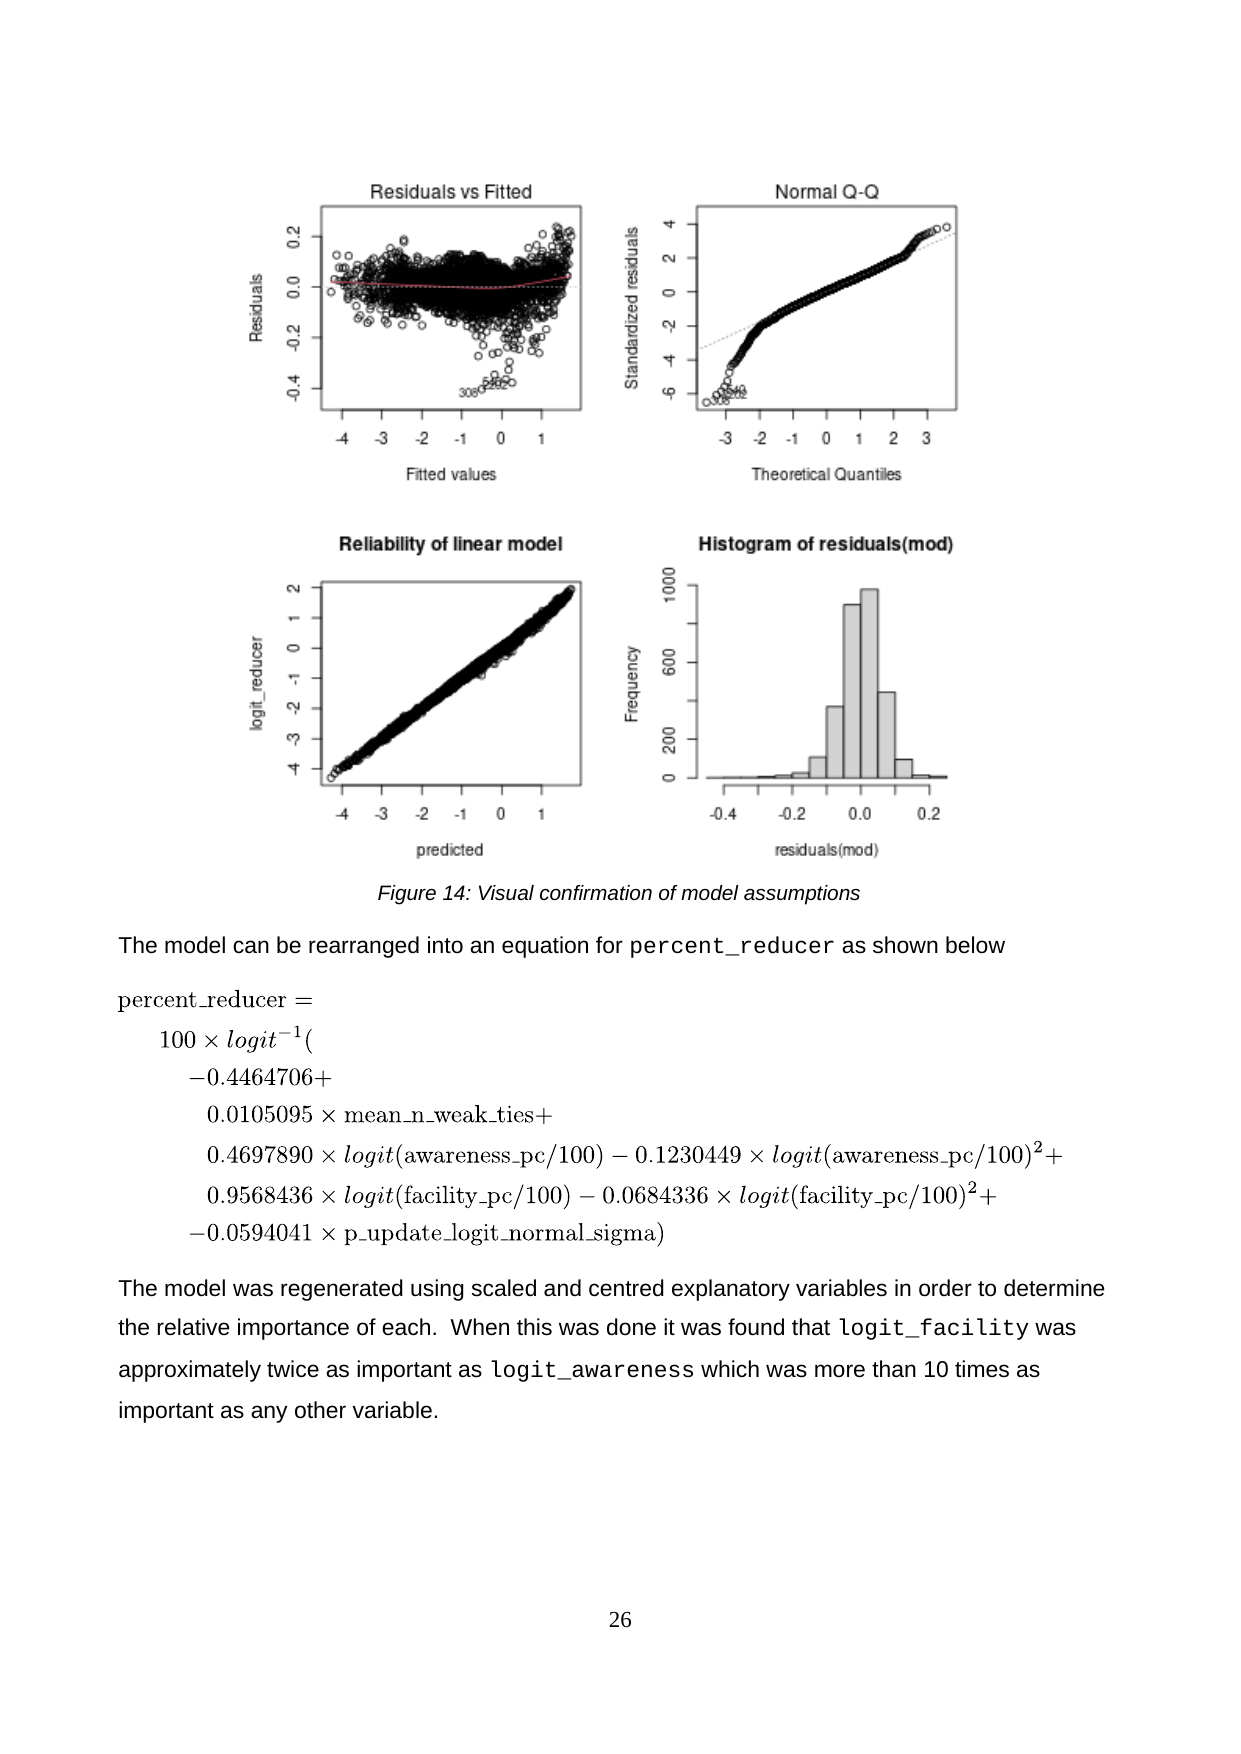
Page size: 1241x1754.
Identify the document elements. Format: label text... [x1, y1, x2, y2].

text The model was regenerated using scaled and centred explanatory variables in order to determine the relative importance of each. When this was done it was found that logit_facility was approximately twice as important as logit_awareness which was more than 10 times as important as any other variable. [118, 1275, 1122, 1423]
text The model can be rearranged into an equation for percent_reducer as shown below [118, 932, 1122, 961]
text Figure 14: Visual confirmation of model assumptions [245, 881, 995, 904]
picture [245, 130, 995, 881]
